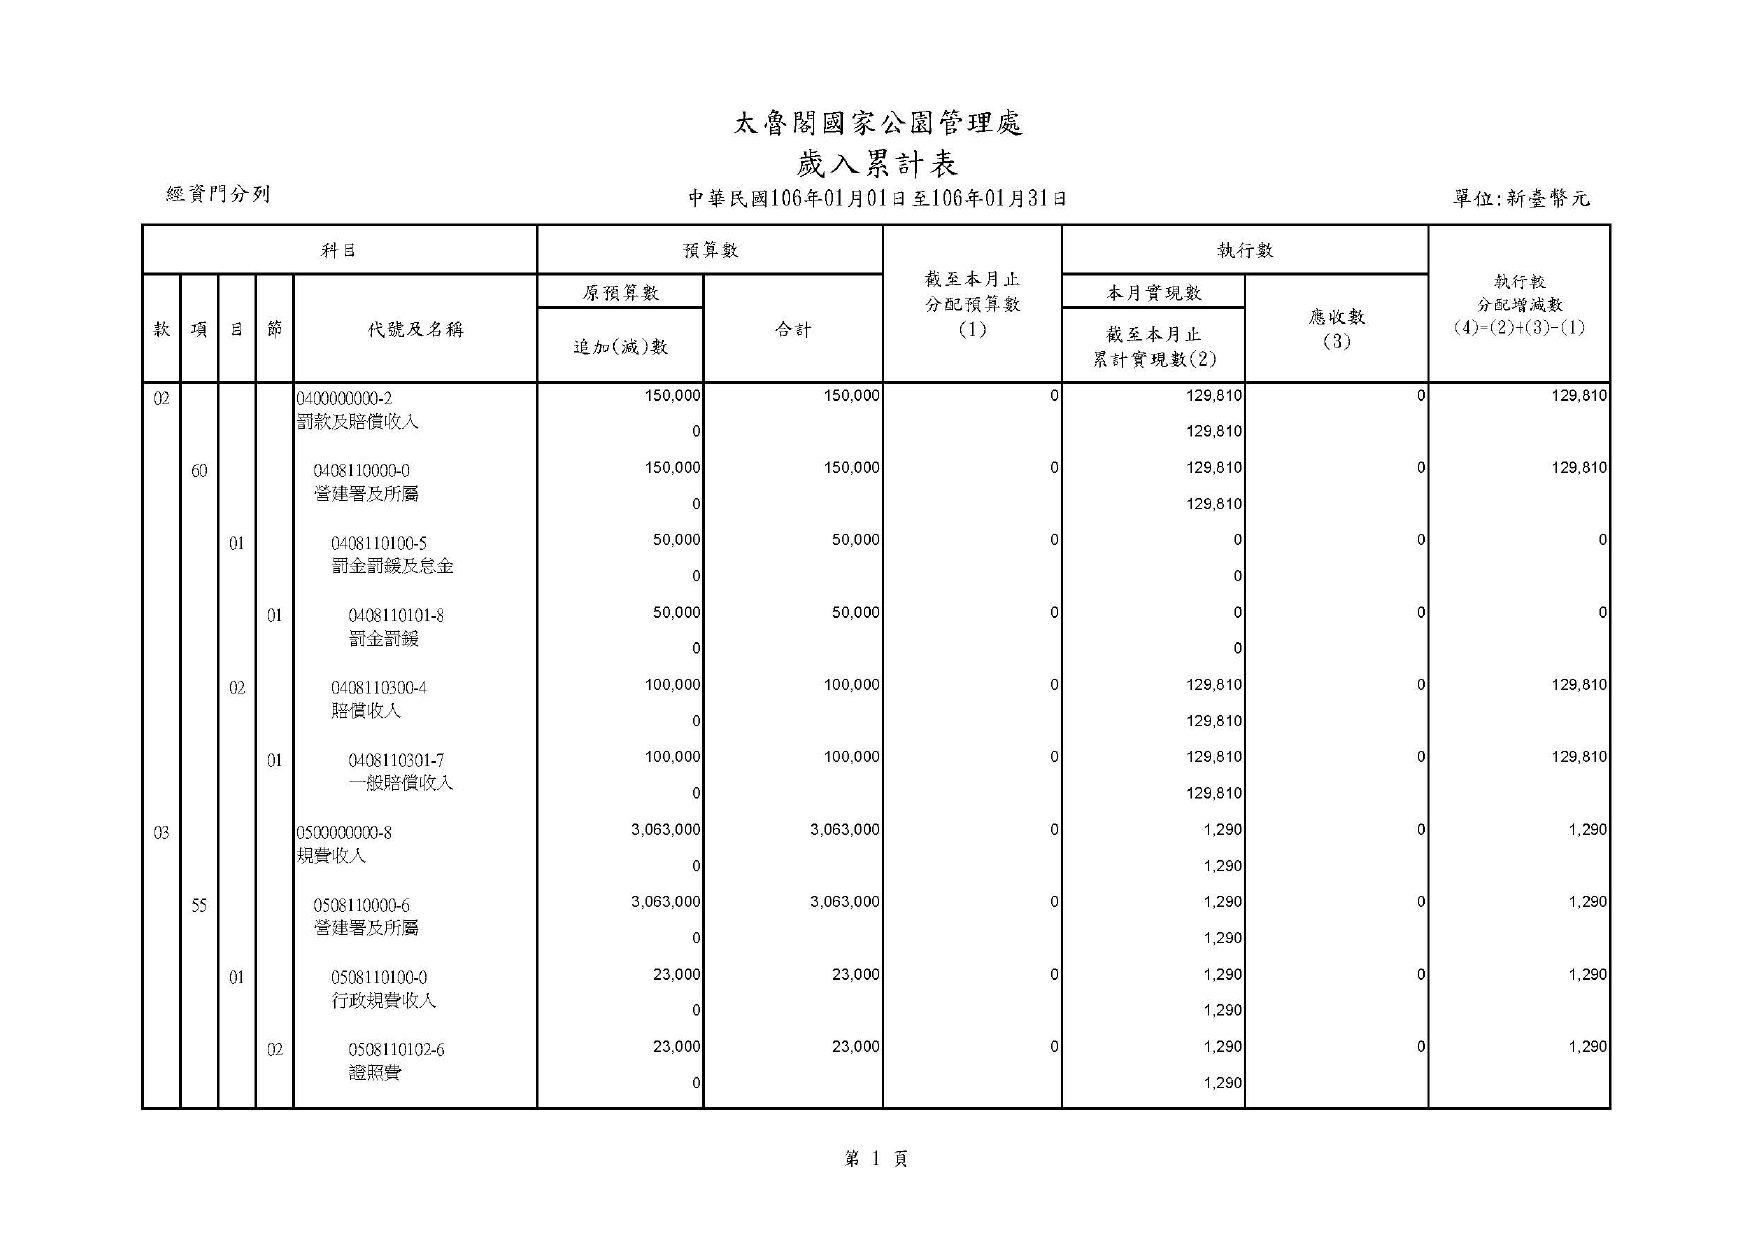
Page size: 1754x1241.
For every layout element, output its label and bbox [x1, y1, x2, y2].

picture [59, 59, 1695, 1216]
